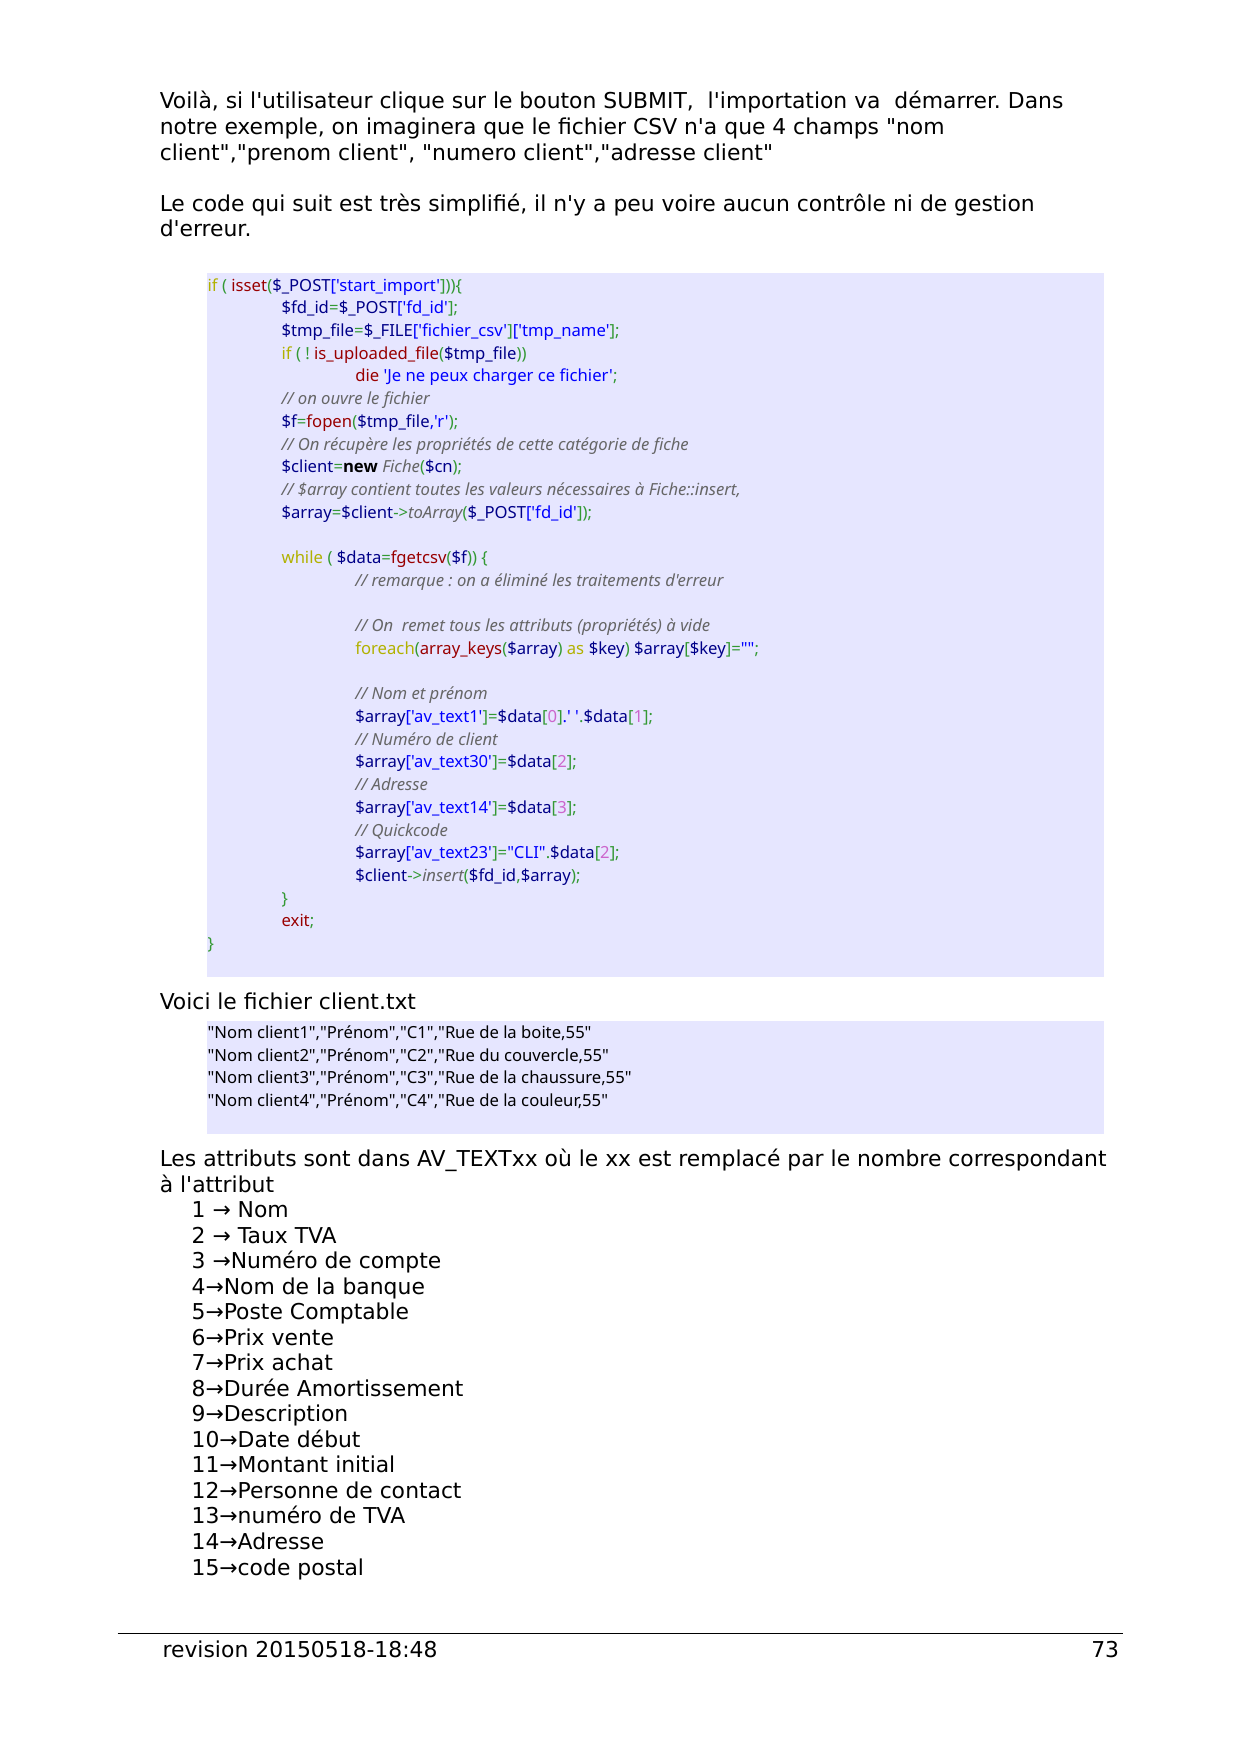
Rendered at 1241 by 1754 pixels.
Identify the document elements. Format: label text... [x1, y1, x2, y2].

text Les attributs sont dans AV_TEXTxx où le xx est remplacé par le nombre correspondant à l'attribut [159, 1146, 1123, 1197]
text 9→Description [191, 1401, 1123, 1427]
text 10→Date début [191, 1427, 1123, 1452]
text 7→Prix achat [191, 1350, 1123, 1376]
text 4→Nom de la banque [191, 1274, 1123, 1299]
text 3 →Numéro de compte [191, 1248, 1123, 1274]
text 2 → Taux TVA [191, 1223, 1123, 1248]
text Voici le fichier client.txt [159, 989, 1123, 1015]
text if ( isset($_POST['start_import'])){ $fd_id=$_POST['fd_id']; $tmp_file=$_FILE['fichier_csv']['tmp_name']; if ( ! is_uploaded_file($tmp_file)) die 'Je ne peux charger ce fichier'; // on ouvre le fichier $f=fopen($tmp_file,'r'); // On récupère les propriétés de cette catégorie de fiche $client=new Fiche($cn); // $array contient toutes les valeurs nécessaires à Fiche::insert, $array=$client->toArray($_POST['fd_id']); while ( $data=fgetcsv($f)) { // remarque : on a éliminé les traitements d'erreur // On remet tous les attributs (propriétés) à vide foreach(array_keys($array) as $key) $array[$key]=""; // Nom et prénom $array['av_text1']=$data[0].' '.$data[1]; // Numéro de client $array['av_text30']=$data[2]; // Adresse $array['av_text14']=$data[3]; // Quickcode $array['av_text23']="CLI".$data[2]; $client->insert($fd_id,$array); } exit; } [207, 273, 1104, 977]
text 11→Montant initial [191, 1452, 1123, 1478]
text 8→Durée Amortissement [191, 1376, 1123, 1401]
text 14→Adresse [191, 1529, 1123, 1554]
text 15→code postal [191, 1554, 1123, 1580]
text 5→Poste Comptable [191, 1299, 1123, 1325]
text 6→Prix vente [191, 1325, 1123, 1350]
text Voilà, si l'utilisateur clique sur le bouton SUBMIT, l'importation va démarrer. Dans notre exemple, on imaginera que le fichier CSV n'a que 4 champs "nom client","prenom client", "numero client","adresse client" Le code qui suit est très simplifié, il n'y a peu voire aucun contrôle ni de gestion d'erreur. [159, 88, 1123, 242]
text 13→numéro de TVA [191, 1503, 1123, 1529]
text 1 → Nom [191, 1197, 1123, 1223]
text "Nom client1","Prénom","C1","Rue de la boite,55" "Nom client2","Prénom","C2","Rue du couvercle,55" "Nom client3","Prénom","C3","Rue de la chaussure,55" "Nom client4","Prénom","C4","Rue de la couleur,55" [207, 1021, 1104, 1134]
text 12→Personne de contact [191, 1478, 1123, 1503]
